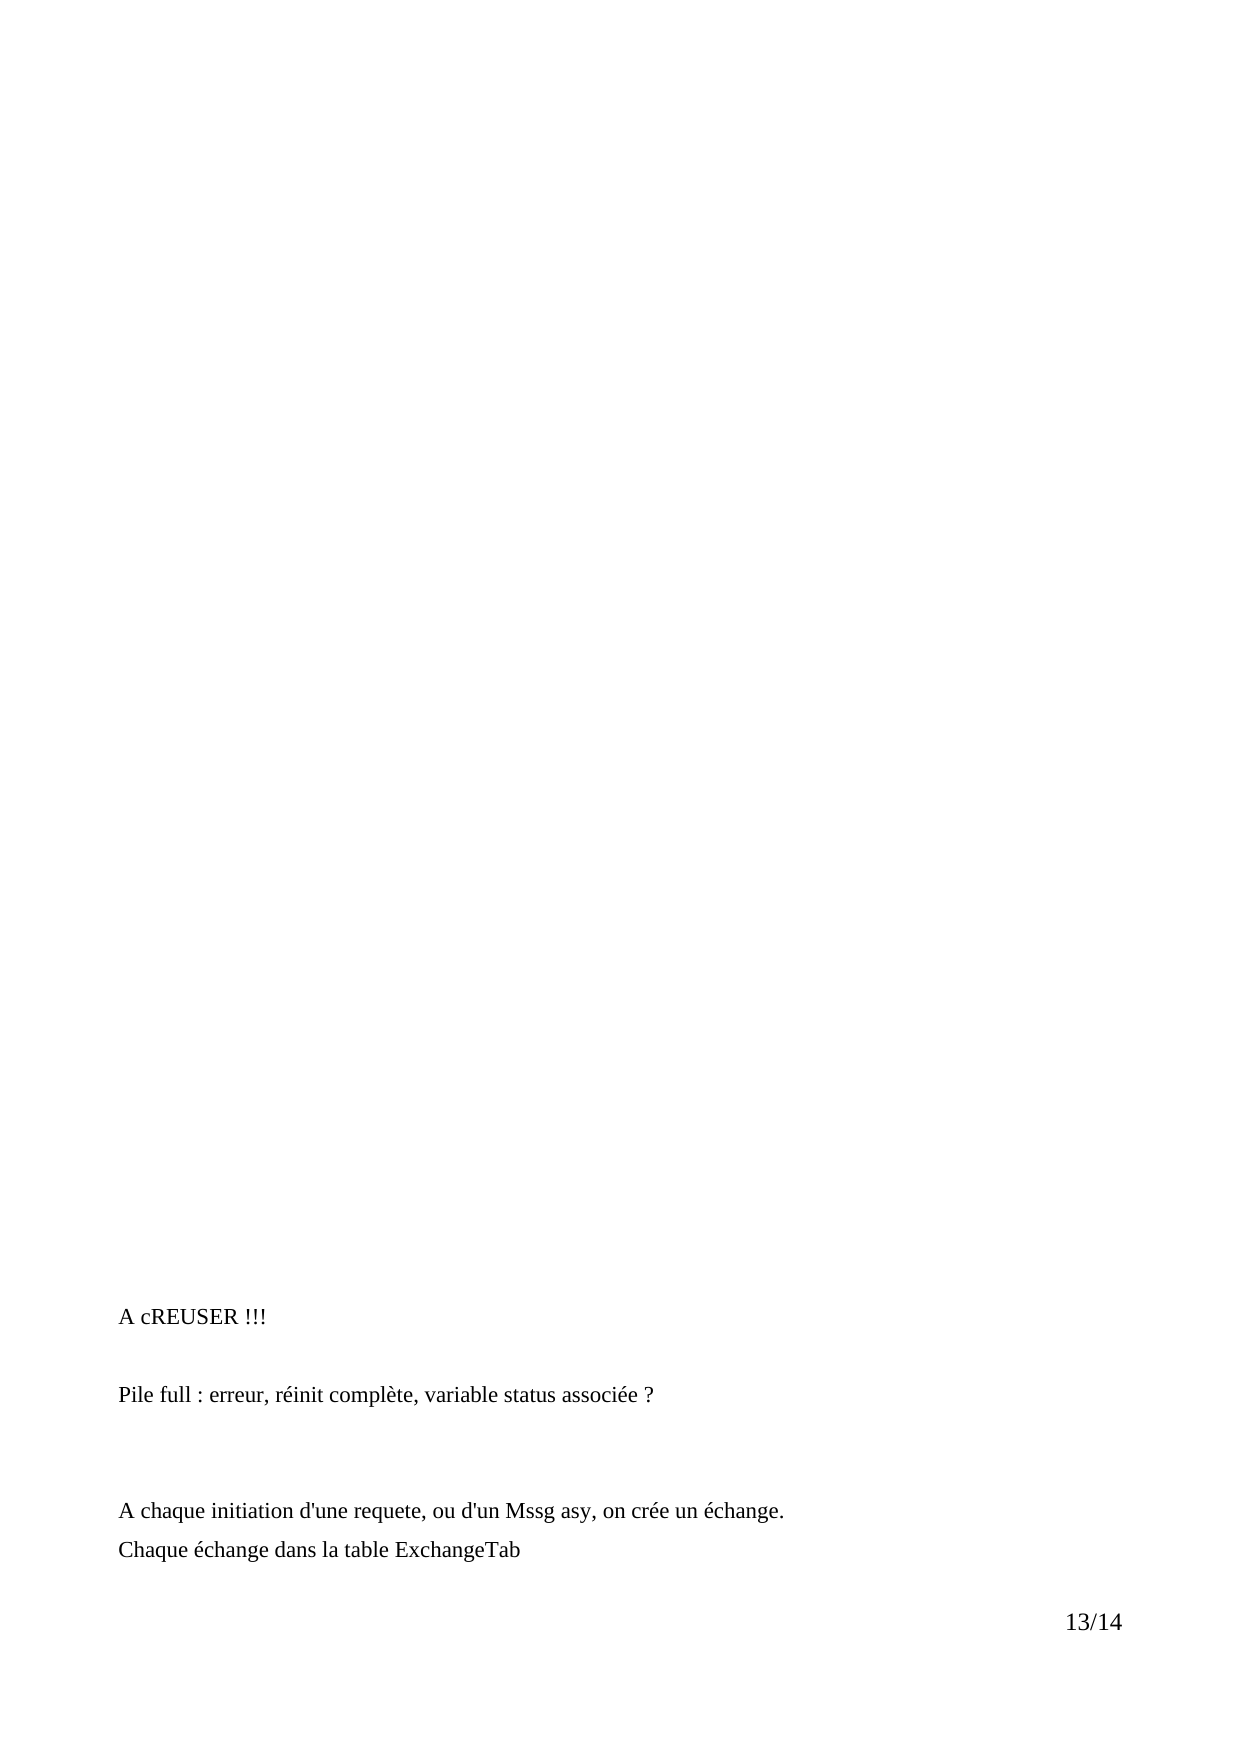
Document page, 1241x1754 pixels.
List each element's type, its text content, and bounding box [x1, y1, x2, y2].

text Chaque échange dans la table ExchangeTab [118, 1536, 1122, 1563]
text A chaque initiation d'une requete, ou d'un Mssg asy, on crée un échange. [118, 1497, 1122, 1524]
text A cREUSER !!! [118, 1303, 1122, 1329]
text Pile full : erreur, réinit complète, variable status associée ? [118, 1381, 1122, 1407]
